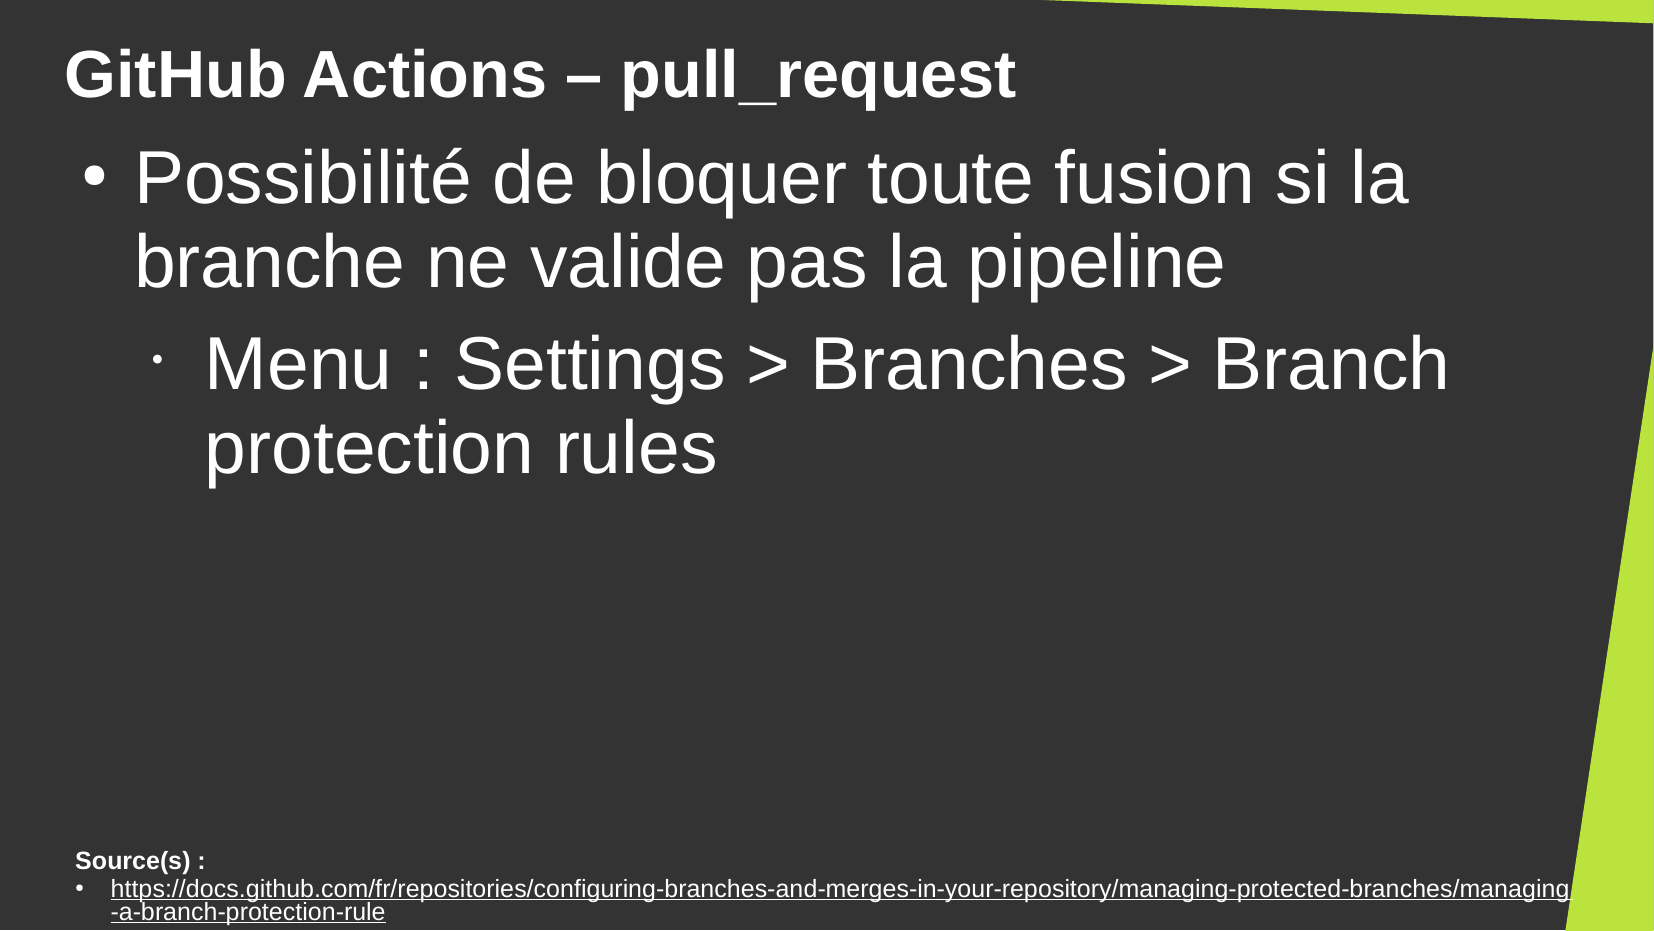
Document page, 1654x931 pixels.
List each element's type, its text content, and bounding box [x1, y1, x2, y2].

text_box Source(s) : https://docs.github.com/fr/repositories/configuring-branches-and-merges-in-your-repository/managing-protected-branches/managing-a-branch-protection-rule [60, 801, 1595, 911]
list Possibilité de bloquer toute fusion si la branche ne valide pas la pipeline Menu : Settings > Branches > Branch protection rules [63, 135, 1542, 662]
title GitHub Actions – pull_request [64, 37, 1577, 119]
text_box [1042, 0, 1654, 24]
text_box [1565, 342, 1654, 931]
